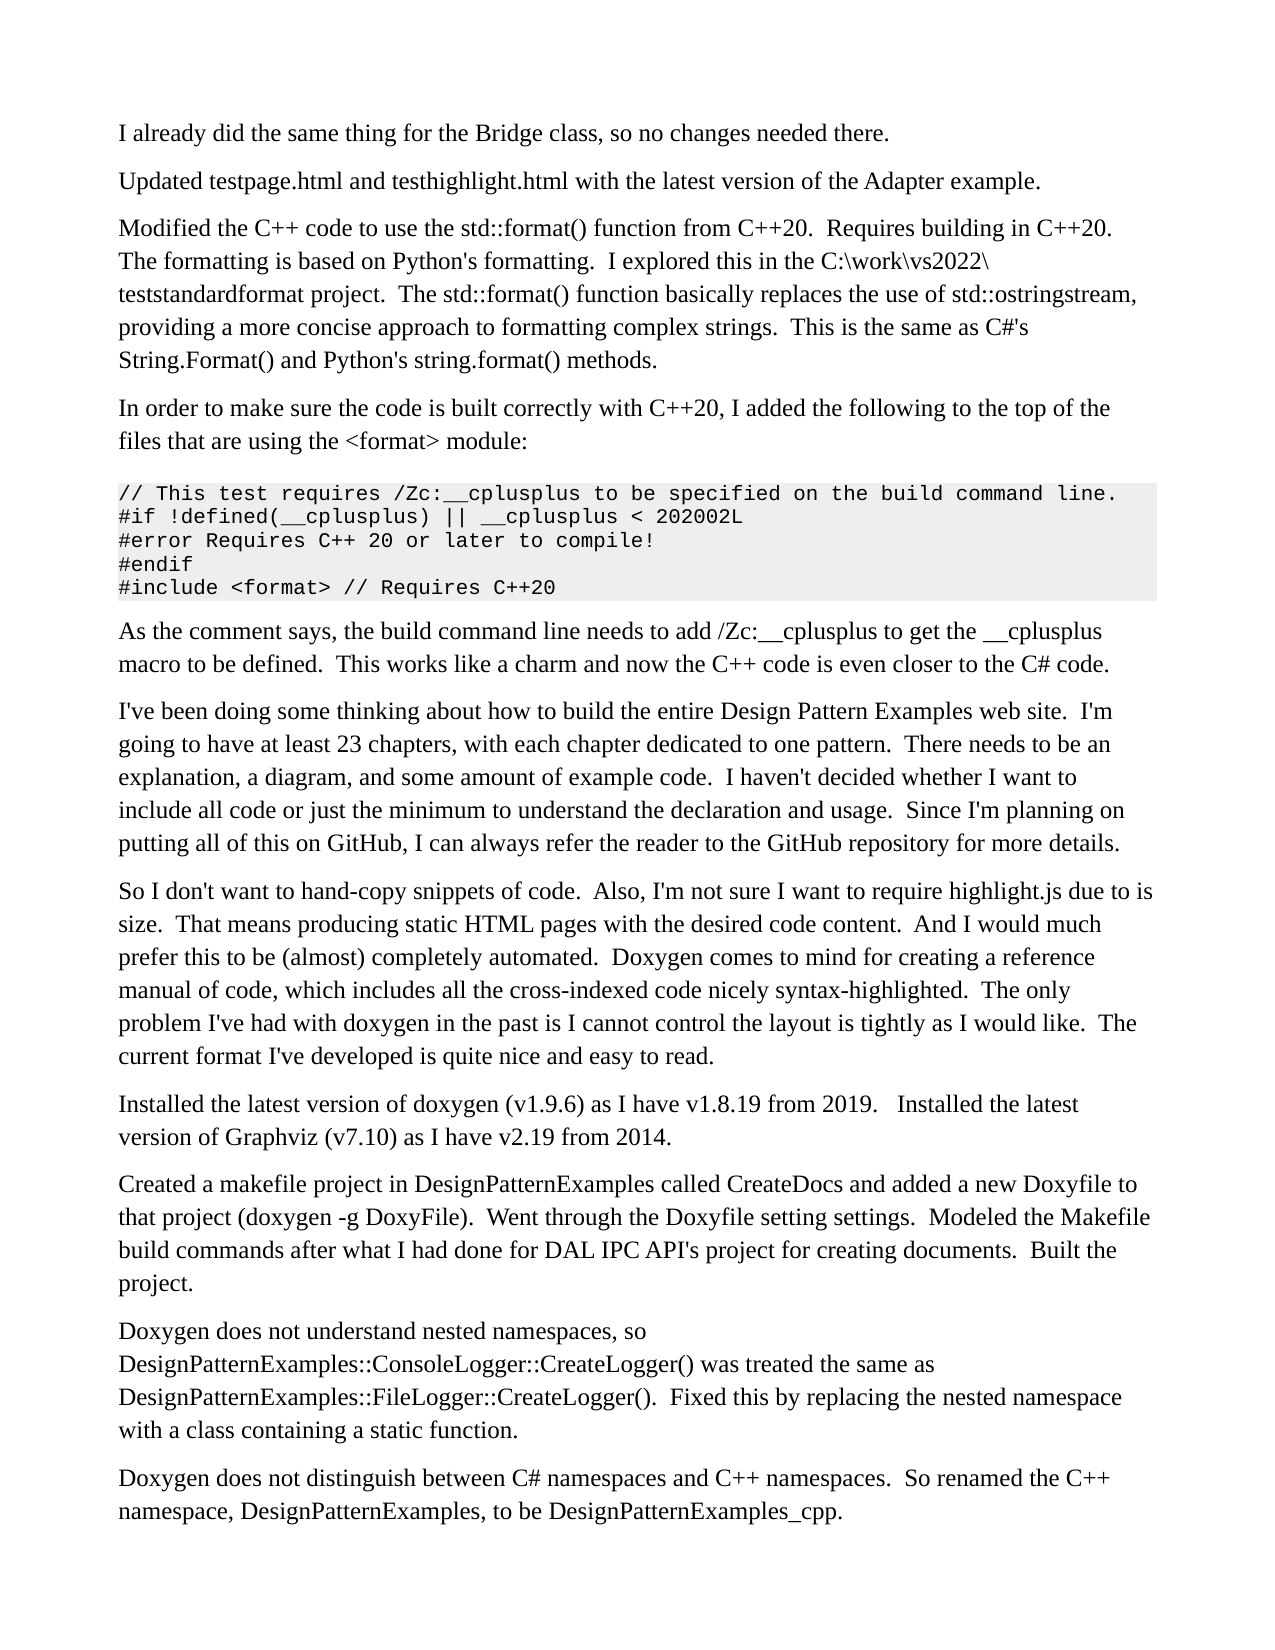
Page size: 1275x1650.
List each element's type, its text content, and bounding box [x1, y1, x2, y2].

text So I don't want to hand-copy snippets of code. Also, I'm not sure I want to require highlight.js due to is size. That means producing static HTML pages with the desired code content. And I would much prefer this to be (almost) completely automated. Doxygen comes to mind for creating a reference manual of code, which includes all the cross-indexed code nicely syntax-highlighted. The only problem I've had with doxygen in the past is I cannot control the layout is tightly as I would like. The current format I've developed is quite nice and easy to read. [118, 876, 1157, 1070]
text As the comment says, the build command line needs to add /Zc:__cplusplus to get the __cplusplus macro to be defined. This works like a charm and now the C++ code is even closer to the C# code. [118, 616, 1157, 678]
text #endif [118, 553, 1157, 577]
text Doxygen does not understand nested namespaces, so DesignPatternExamples::ConsoleLogger::CreateLogger() was treated the same as DesignPatternExamples::FileLogger::CreateLogger(). Fixed this by replacing the nested namespace with a class containing a static function. [118, 1316, 1157, 1444]
text I've been doing some thinking about how to build the entire Design Pattern Examples web site. I'm going to have at least 23 chapters, with each chapter dedicated to one pattern. There needs to be an explanation, a diagram, and some amount of example code. I haven't decided whether I want to include all code or just the minimum to understand the declaration and usage. Since I'm planning on putting all of this on GitHub, I can always refer the reader to the GitHub repository for more details. [118, 696, 1157, 857]
text #include <format> // Requires C++20 [118, 577, 1157, 601]
text Installed the latest version of doxygen (v1.9.6) as I have v1.8.19 from 2019. Installed the latest version of Graphviz (v7.10) as I have v2.19 from 2014. [118, 1089, 1157, 1151]
text I already did the same thing for the Bridge class, so no changes needed there. [118, 118, 1157, 147]
text #error Requires C++ 20 or later to compile! [118, 530, 1157, 553]
text Created a makefile project in DesignPatternExamples called CreateDocs and added a new Doxyfile to that project (doxygen -g DoxyFile). Went through the Doxyfile setting settings. Modeled the Makefile build commands after what I had done for DAL IPC API's project for creating documents. Built the project. [118, 1169, 1157, 1297]
text In order to make sure the code is built correctly with C++20, I added the following to the top of the files that are using the <format> module: [118, 393, 1157, 455]
text #if !defined(__cplusplus) || __cplusplus < 202002L [118, 506, 1157, 530]
text Updated testpage.html and testhighlight.html with the latest version of the Adapter example. [118, 166, 1157, 194]
text Modified the C++ code to use the std::format() function from C++20. Requires building in C++20. The formatting is based on Python's formatting. I explored this in the C:\work\vs2022\teststandardformat project. The std::format() function basically replaces the use of std::ostringstream, providing a more concise approach to formatting complex strings. This is the same as C#'s String.Format() and Python's string.format() methods. [118, 213, 1157, 374]
text // This test requires /Zc:__cplusplus to be specified on the build command line. [118, 483, 1157, 506]
text Doxygen does not distinguish between C# namespaces and C++ namespaces. So renamed the C++ namespace, DesignPatternExamples, to be DesignPatternExamples_cpp. [118, 1463, 1157, 1524]
